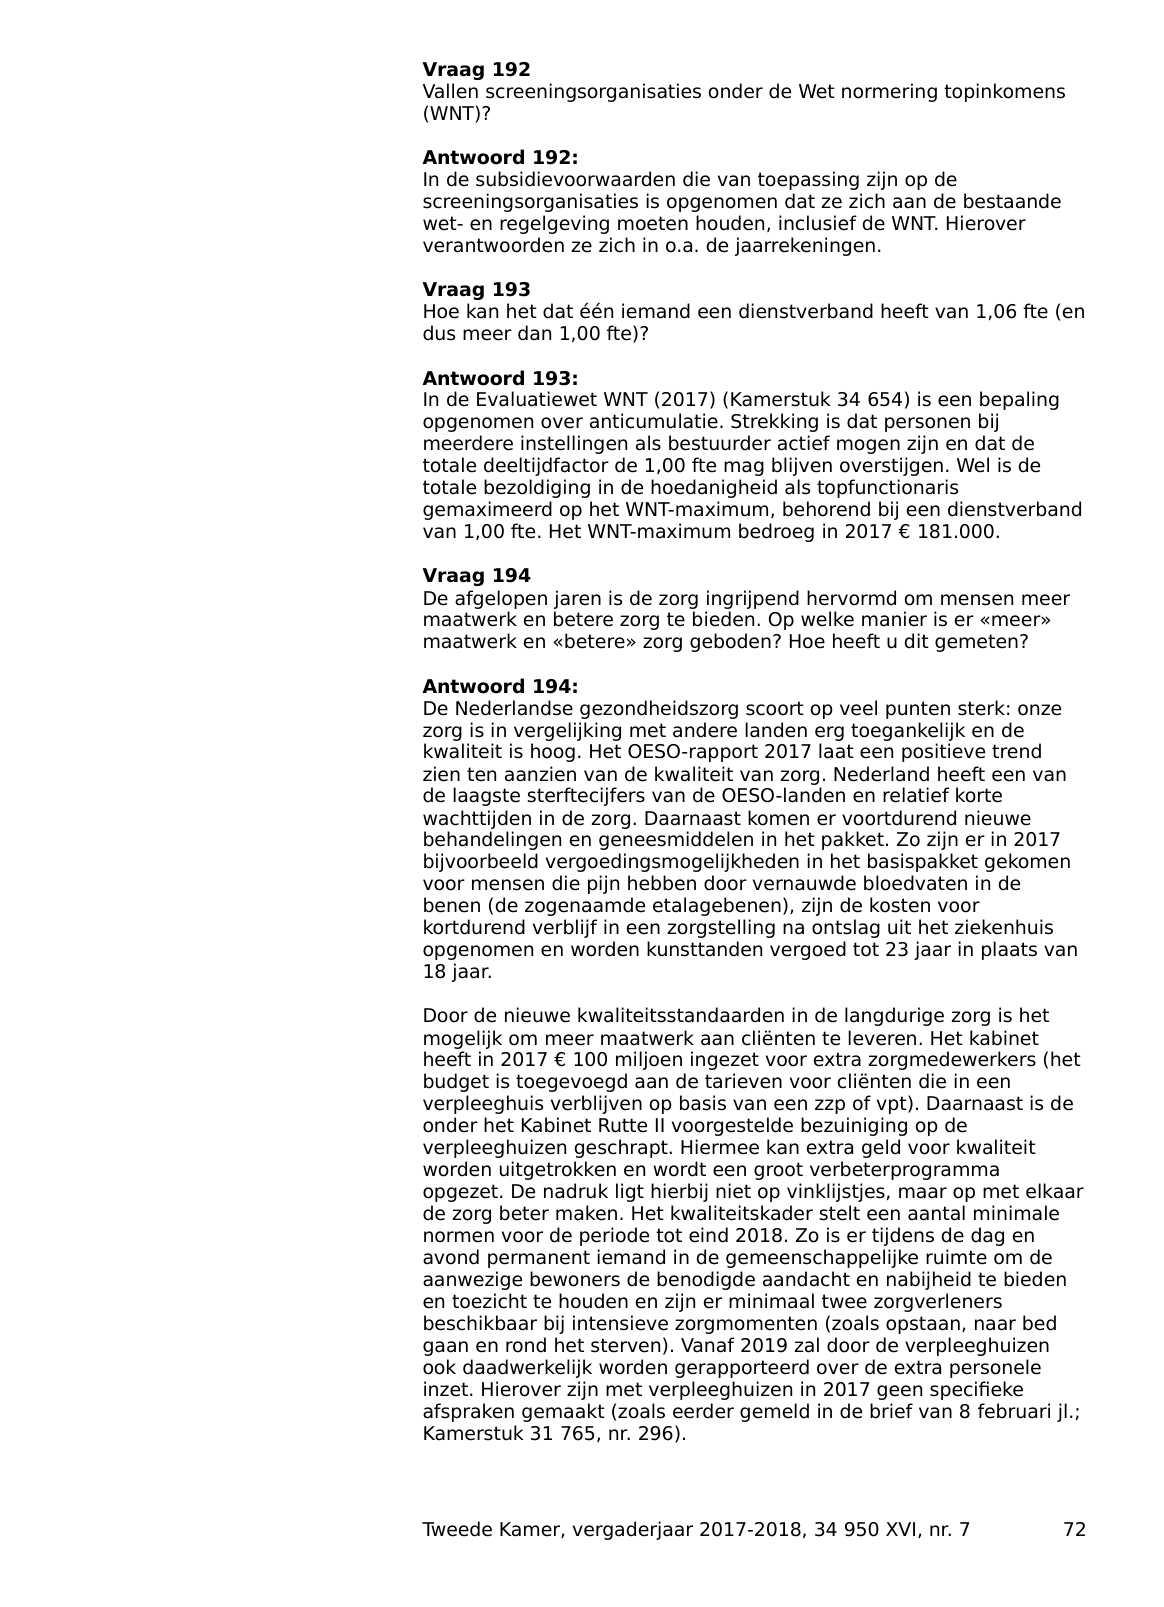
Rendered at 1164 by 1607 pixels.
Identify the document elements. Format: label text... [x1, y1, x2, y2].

text Vallen screeningsorganisaties onder de Wet normering topinkomens (WNT)? [422, 81, 1087, 125]
text Antwoord 194: [422, 676, 1087, 697]
text Door de nieuwe kwaliteitsstandaarden in de langdurige zorg is het mogelijk om meer maatwerk aan cliënten te leveren. Het kabinet heeft in 2017 € 100 miljoen ingezet voor extra zorgmedewerkers (het budget is toegevoegd aan de tarieven voor cliënten die in een verpleeghuis verblijven op basis van een zzp of vpt). Daarnaast is de onder het Kabinet Rutte II voorgestelde bezuiniging op de verpleeghuizen geschrapt. Hiermee kan extra geld voor kwaliteit worden uitgetrokken en wordt een groot verbeterprogramma opgezet. De nadruk ligt hierbij niet op vinklijstjes, maar op met elkaar de zorg beter maken. Het kwaliteitskader stelt een aantal minimale normen voor de periode tot eind 2018. Zo is er tijdens de dag en avond permanent iemand in de gemeenschappelijke ruimte om de aanwezige bewoners de benodigde aandacht en nabijheid te bieden en toezicht te houden en zijn er minimaal twee zorgverleners beschikbaar bij intensieve zorgmomenten (zoals opstaan, naar bed gaan en rond het sterven). Vanaf 2019 zal door de verpleeghuizen ook daadwerkelijk worden gerapporteerd over de extra personele inzet. Hierover zijn met verpleeghuizen in 2017 geen specifieke afspraken gemaakt (zoals eerder gemeld in de brief van 8 februari jl.; Kamerstuk 31 765, nr. 296). [422, 1005, 1087, 1445]
text De Nederlandse gezondheidszorg scoort op veel punten sterk: onze zorg is in vergelijking met andere landen erg toegankelijk en de kwaliteit is hoog. Het OESO-rapport 2017 laat een positieve trend zien ten aanzien van de kwaliteit van zorg. Nederland heeft een van de laagste sterftecijfers van de OESO-landen en relatief korte wachttijden in de zorg. Daarnaast komen er voortdurend nieuwe behandelingen en geneesmiddelen in het pakket. Zo zijn er in 2017 bijvoorbeeld vergoedingsmogelijkheden in het basispakket gekomen voor mensen die pijn hebben door vernauwde bloedvaten in de benen (de zogenaamde etalagebenen), zijn de kosten voor kortdurend verblijf in een zorgstelling na ontslag uit het ziekenhuis opgenomen en worden kunsttanden vergoed tot 23 jaar in plaats van 18 jaar. [422, 697, 1087, 983]
text Vraag 194 [422, 565, 1087, 587]
text In de Evaluatiewet WNT (2017) (Kamerstuk 34 654) is een bepaling opgenomen over anticumulatie. Strekking is dat personen bij meerdere instellingen als bestuurder actief mogen zijn en dat de totale deeltijdfactor de 1,00 fte mag blijven overstijgen. Wel is de totale bezoldiging in de hoedanigheid als topfunctionaris gemaximeerd op het WNT-maximum, behorend bij een dienstverband van 1,00 fte. Het WNT-maximum bedroeg in 2017 € 181.000. [422, 389, 1087, 543]
text Hoe kan het dat één iemand een dienstverband heeft van 1,06 fte (en dus meer dan 1,00 fte)? [422, 301, 1087, 345]
text Antwoord 193: [422, 367, 1087, 389]
text Vraag 193 [422, 279, 1087, 301]
text Antwoord 192: [422, 147, 1087, 169]
text De afgelopen jaren is de zorg ingrijpend hervormd om mensen meer maatwerk en betere zorg te bieden. Op welke manier is er «meer» maatwerk en «betere» zorg geboden? Hoe heeft u dit gemeten? [422, 587, 1087, 653]
text Vraag 192 [422, 59, 1087, 81]
text In de subsidievoorwaarden die van toepassing zijn op de screeningsorganisaties is opgenomen dat ze zich aan de bestaande wet- en regelgeving moeten houden, inclusief de WNT. Hierover verantwoorden ze zich in o.a. de jaarrekeningen. [422, 169, 1087, 257]
